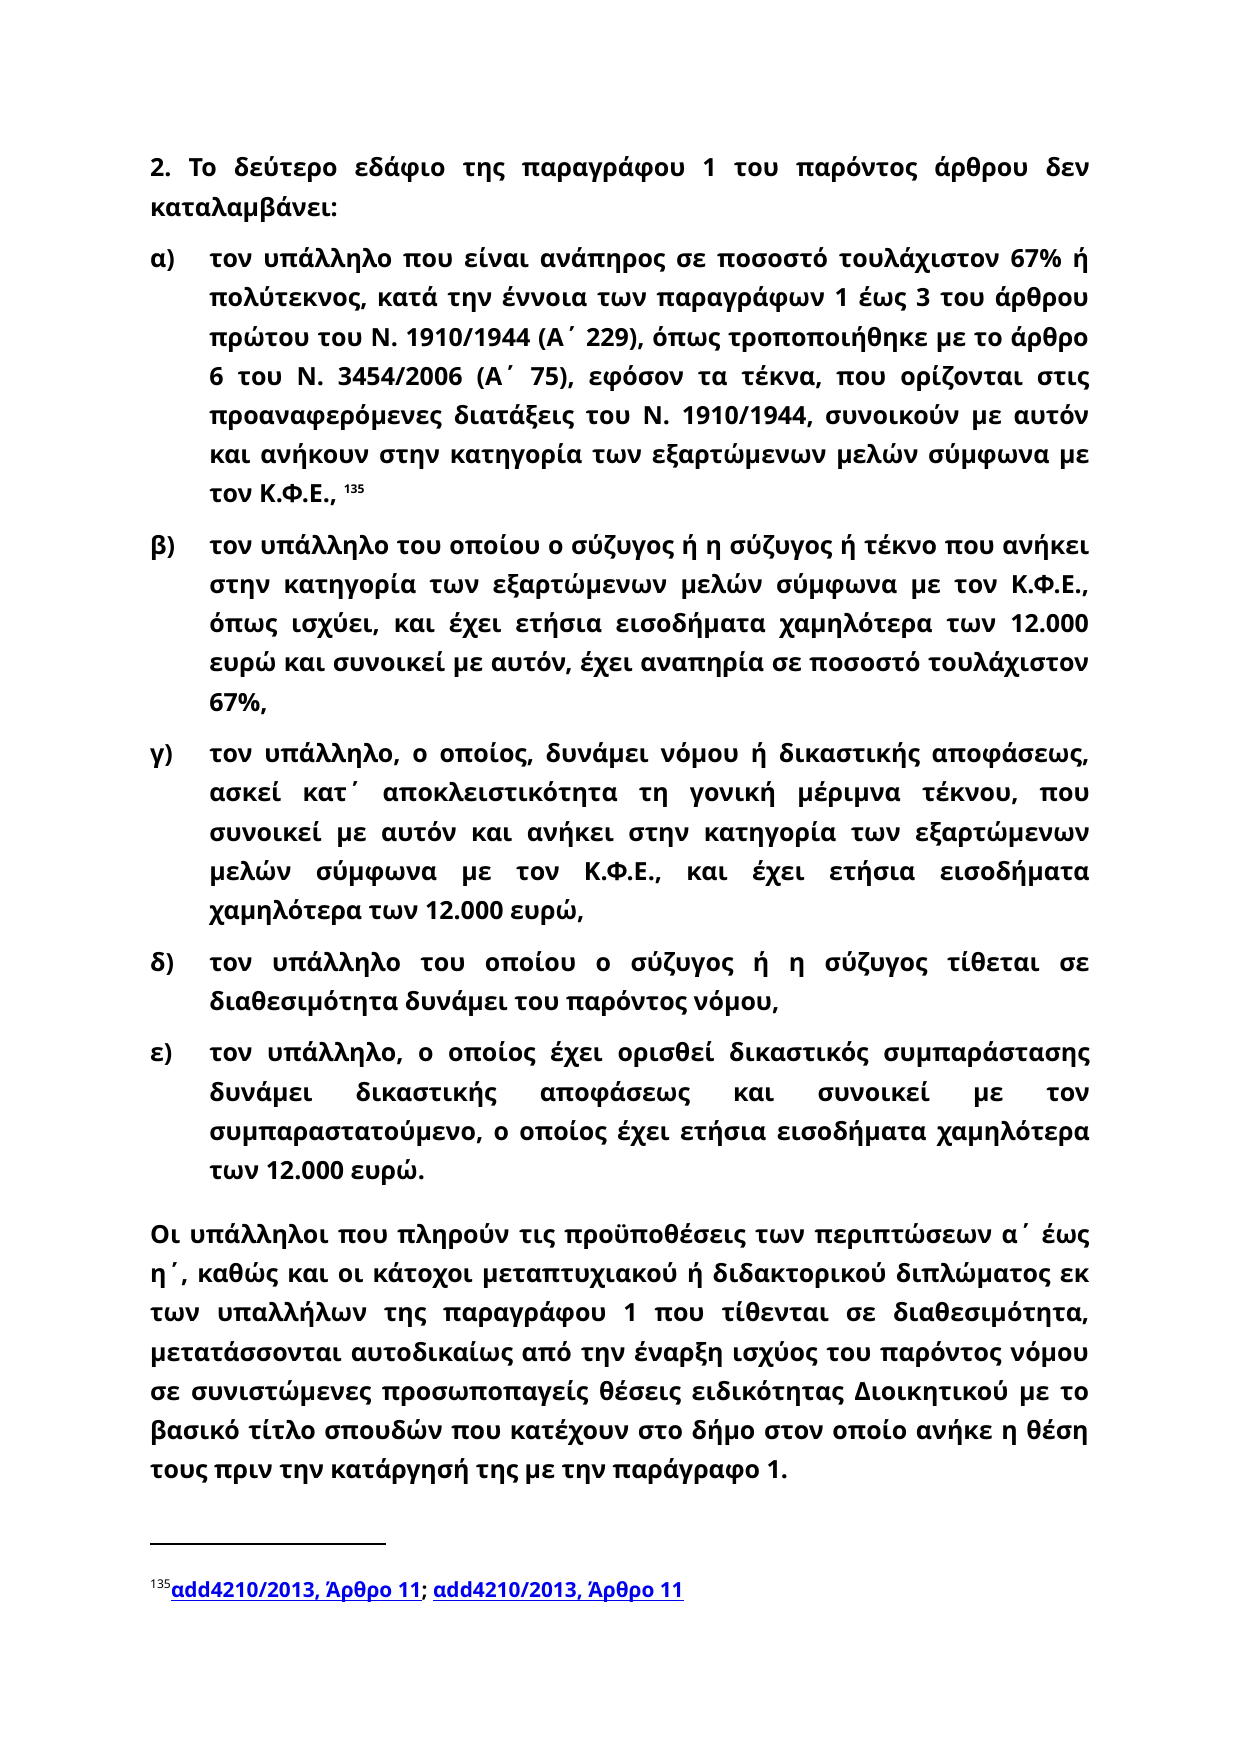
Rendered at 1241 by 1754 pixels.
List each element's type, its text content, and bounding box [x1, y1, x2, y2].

text Οι υπάλληλοι που πληρούν τις προϋποθέσεις των περιπτώσεων α΄ έως η΄, καθώς και οι κάτοχοι μεταπτυχιακού ή διδακτορικού διπλώματος εκ των υπαλλήλων της παραγράφου 1 που τίθενται σε διαθεσιμότητα, μετατάσσονται αυτοδικαίως από την έναρξη ισχύος του παρόντος νόμου σε συνιστώμενες προσωποπαγείς θέσεις ειδικότητας Διοικητικού με το βασικό τίτλο σπουδών που κατέχουν στο δήμο στον οποίο ανήκε η θέση τους πριν την κατάργησή της με την παράγραφο 1. [150, 1217, 1090, 1486]
list γ) τον υπάλληλο, ο οποίος, δυνάμει νόμου ή δικαστικής αποφάσεως, ασκεί κατ΄ αποκλειστικότητα τη γονική μέριμνα τέκνου, που συνοικεί με αυτόν και ανήκει στην κατηγορία των εξαρτώμενων μελών σύμφωνα με τον Κ.Φ.Ε., και έχει ετήσια εισοδήματα χαμηλότερα των 12.000 ευρώ, [150, 736, 1090, 927]
list α) τον υπάλληλο που είναι ανάπηρος σε ποσοστό τουλάχιστον 67% ή πολύτεκνος, κατά την έννοια των παραγράφων 1 έως 3 του άρθρου πρώτου του Ν. 1910/1944 (Α΄ 229), όπως τροποποιήθηκε με το άρθρο 6 του Ν. 3454/2006 (Α΄ 75), εφόσον τα τέκνα, που ορίζονται στις προαναφερόμενες διατάξεις του Ν. 1910/1944, συνοικούν με αυτόν και ανήκουν στην κατηγορία των εξαρτώμενων μελών σύμφωνα με τον Κ.Φ.Ε., [150, 241, 1090, 510]
list β) τον υπάλληλο του οποίου ο σύζυγος ή η σύζυγος ή τέκνο που ανήκει στην κατηγορία των εξαρτώμενων μελών σύμφωνα με τον Κ.Φ.Ε., όπως ισχύει, και έχει ετήσια εισοδήματα χαμηλότερα των 12.000 ευρώ και συνοικεί με αυτόν, έχει αναπηρία σε ποσοστό τουλάχιστον 67%, [150, 527, 1090, 718]
text 2. Το δεύτερο εδάφιο της παραγράφου 1 του παρόντος άρθρου δεν καταλαμβάνει: [150, 150, 1090, 223]
text αdd4210/2013, Άρθρο 11; αdd4210/2013, Άρθρο 11 [150, 1576, 1090, 1604]
list ε) τον υπάλληλο, ο οποίος έχει ορισθεί δικαστικός συμπαράστασης δυνάμει δικαστικής αποφάσεως και συνοικεί με τον συμπαραστατούμενο, ο οποίος έχει ετήσια εισοδήματα χαμηλότερα των 12.000 ευρώ. [150, 1035, 1090, 1187]
list δ) τον υπάλληλο του οποίου ο σύζυγος ή η σύζυγος τίθεται σε διαθεσιμότητα δυνάμει του παρόντος νόμου, [150, 944, 1090, 1017]
